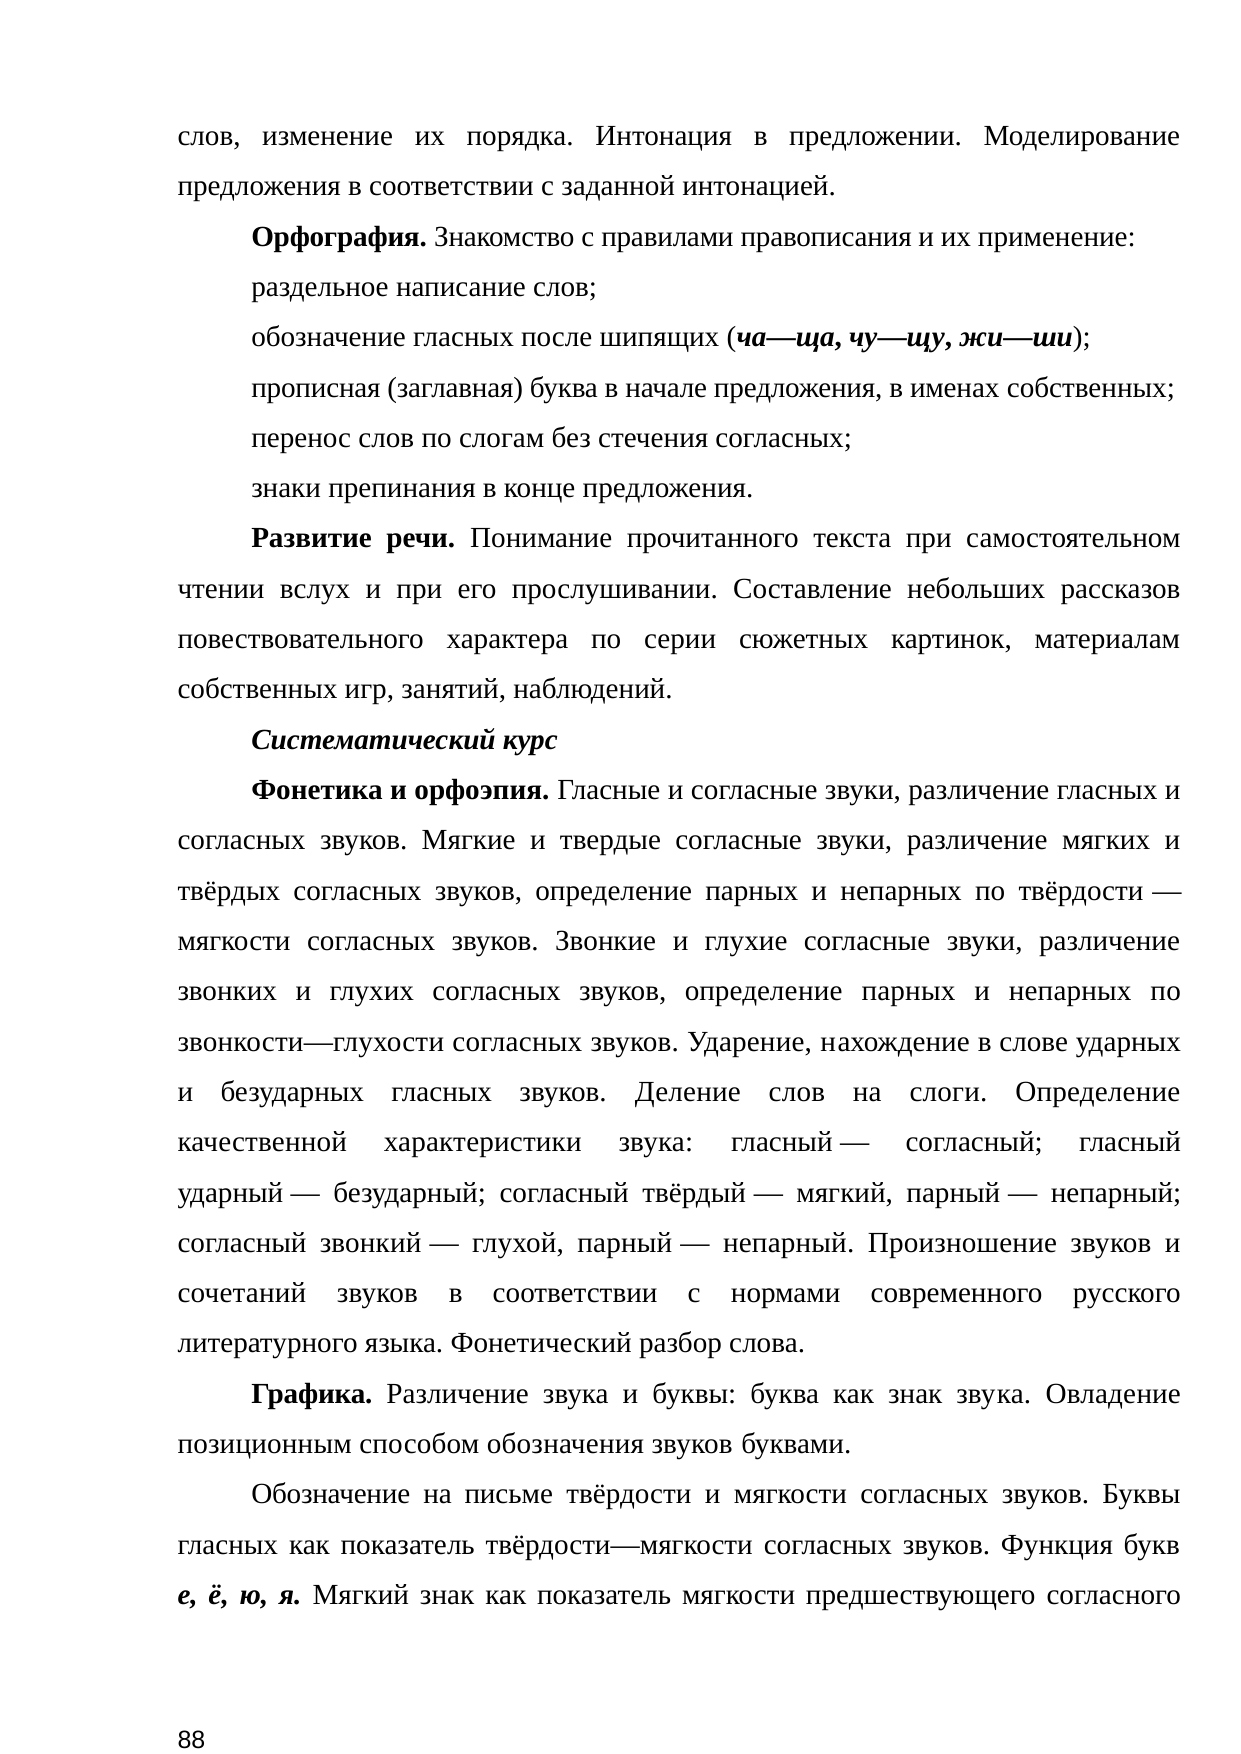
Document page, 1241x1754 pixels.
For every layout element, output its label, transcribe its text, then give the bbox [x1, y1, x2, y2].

text Графика. Различение звука и буквы: буква как знак звука. Овладение позиционным способом обозначения звуков буквами. [177, 1376, 1181, 1460]
text Развитие речи. Понимание прочитанного текста при самостоятельном чтении вслух и при его прослушивании. Составление небольших рассказов повествовательного характера по серии сюжетных картинок, материалам собственных игр, занятий, наблюдений. [177, 521, 1181, 705]
text Орфография. Знакомство с правилами правописания и их применение: [177, 219, 1181, 252]
text Обозначение на письме твёрдости и мягкости согласных звуков. Буквы гласных как показатель твёрдости—мягкости согласных звуков. Функция букв е, ё, ю, я. Мягкий знак как показатель мягкости предшествующего согласного [177, 1477, 1181, 1611]
text прописная (заглавная) буква в начале предложения, в именах собственных; [177, 370, 1181, 403]
text знаки препинания в конце предложения. [177, 470, 1181, 504]
text перенос слов по слогам без стечения согласных; [177, 420, 1181, 453]
text Фонетика и орфоэпия. Гласные и согласные звуки, различение гласных и согласных звуков. Мягкие и твердые согласные звуки, различение мягких и твёрдых согласных звуков, определение парных и непарных по твёрдости — мягкости согласных звуков. Звонкие и глухие согласные звуки, различение звонких и глухих согласных звуков, определение парных и непарных по звонкости—глухости согласных звуков. Ударение, нахождение в слове ударных и безударных гласных звуков. Деление слов на слоги. Определение качественной характеристики звука: гласный — согласный; гласный ударный — безударный; согласный твёрдый — мягкий, парный — непарный; согласный звонкий — глухой, парный — непарный. Произношение звуков и сочетаний звуков в соответствии с нормами современного русского литературного языка. Фонетический разбор слова. [177, 772, 1181, 1359]
text обозначение гласных после шипящих (ча—ща, чу—щу, жи—ши); [177, 319, 1181, 353]
text слов, изменение их порядка. Интонация в предложении. Моделирование предложения в соответствии с заданной интонацией. [177, 118, 1181, 202]
text раздельное написание слов; [177, 269, 1181, 303]
text Систематический курс [177, 722, 1181, 755]
